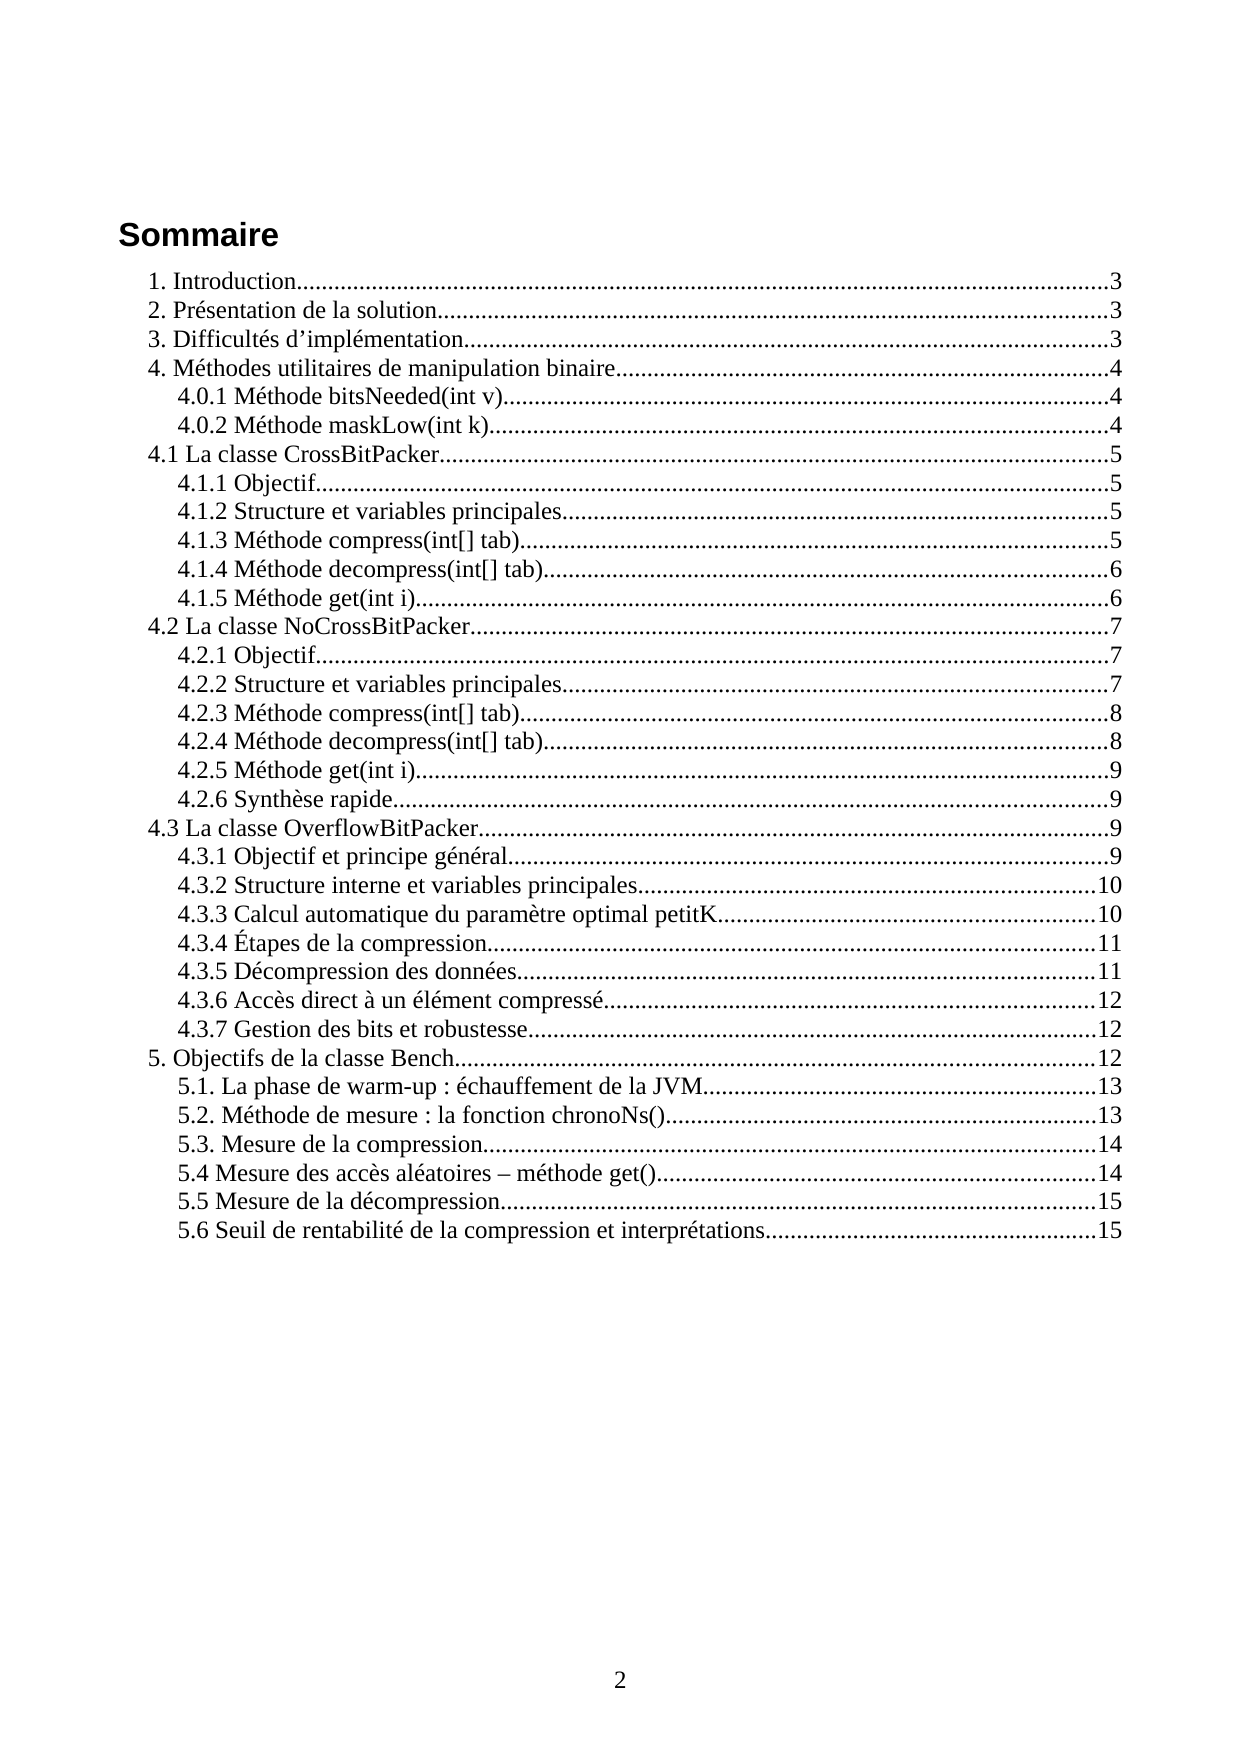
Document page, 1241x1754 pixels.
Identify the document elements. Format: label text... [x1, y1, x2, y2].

text 5.2. Méthode de mesure : la fonction chronoNs() 13 [177, 1100, 1122, 1129]
text 2. Présentation de la solution 3 [148, 295, 1122, 324]
text 4.3.6 Accès direct à un élément compressé 12 [177, 985, 1122, 1014]
text 4.2 La classe NoCrossBitPacker 7 [148, 611, 1122, 640]
text 4. Méthodes utilitaires de manipulation binaire 4 [148, 353, 1122, 381]
text 4.3.1 Objectif et principe général 9 [177, 841, 1122, 870]
text 4.2.3 Méthode compress(int[] tab) 8 [177, 698, 1122, 726]
text 5. Objectifs de la classe Bench 12 [148, 1043, 1122, 1071]
text 4.1 La classe CrossBitPacker 5 [148, 439, 1122, 468]
text 4.2.4 Méthode decompress(int[] tab) 8 [177, 726, 1122, 755]
subtitle Sommaire [118, 216, 1122, 254]
text 4.2.6 Synthèse rapide 9 [177, 784, 1122, 813]
text 3. Difficultés d’implémentation 3 [148, 324, 1122, 353]
text 4.2.5 Méthode get(int i) 9 [177, 755, 1122, 784]
text 4.3.5 Décompression des données 11 [177, 956, 1122, 985]
text 4.0.1 Méthode bitsNeeded(int v) 4 [177, 381, 1122, 410]
text 4.0.2 Méthode maskLow(int k) 4 [177, 410, 1122, 439]
text 4.1.3 Méthode compress(int[] tab) 5 [177, 525, 1122, 554]
text 5.6 Seuil de rentabilité de la compression et interprétations 15 [177, 1215, 1122, 1244]
text 5.5 Mesure de la décompression 15 [177, 1186, 1122, 1215]
text 4.3.3 Calcul automatique du paramètre optimal petitK 10 [177, 899, 1122, 928]
text 4.3.2 Structure interne et variables principales 10 [177, 870, 1122, 899]
text 5.4 Mesure des accès aléatoires – méthode get() 14 [177, 1158, 1122, 1186]
text 4.1.4 Méthode decompress(int[] tab) 6 [177, 554, 1122, 583]
text 4.2.1 Objectif 7 [177, 640, 1122, 669]
text 4.3.4 Étapes de la compression 11 [177, 928, 1122, 956]
text 5.3. Mesure de la compression 14 [177, 1129, 1122, 1158]
text 4.2.2 Structure et variables principales 7 [177, 669, 1122, 698]
text 4.1.5 Méthode get(int i) 6 [177, 583, 1122, 611]
text 4.3.7 Gestion des bits et robustesse 12 [177, 1014, 1122, 1043]
text 1. Introduction 3 [148, 266, 1122, 295]
text 5.1. La phase de warm-up : échauffement de la JVM 13 [177, 1071, 1122, 1100]
text 4.3 La classe OverflowBitPacker 9 [148, 813, 1122, 841]
text 4.1.1 Objectif 5 [177, 468, 1122, 496]
text 4.1.2 Structure et variables principales 5 [177, 496, 1122, 525]
